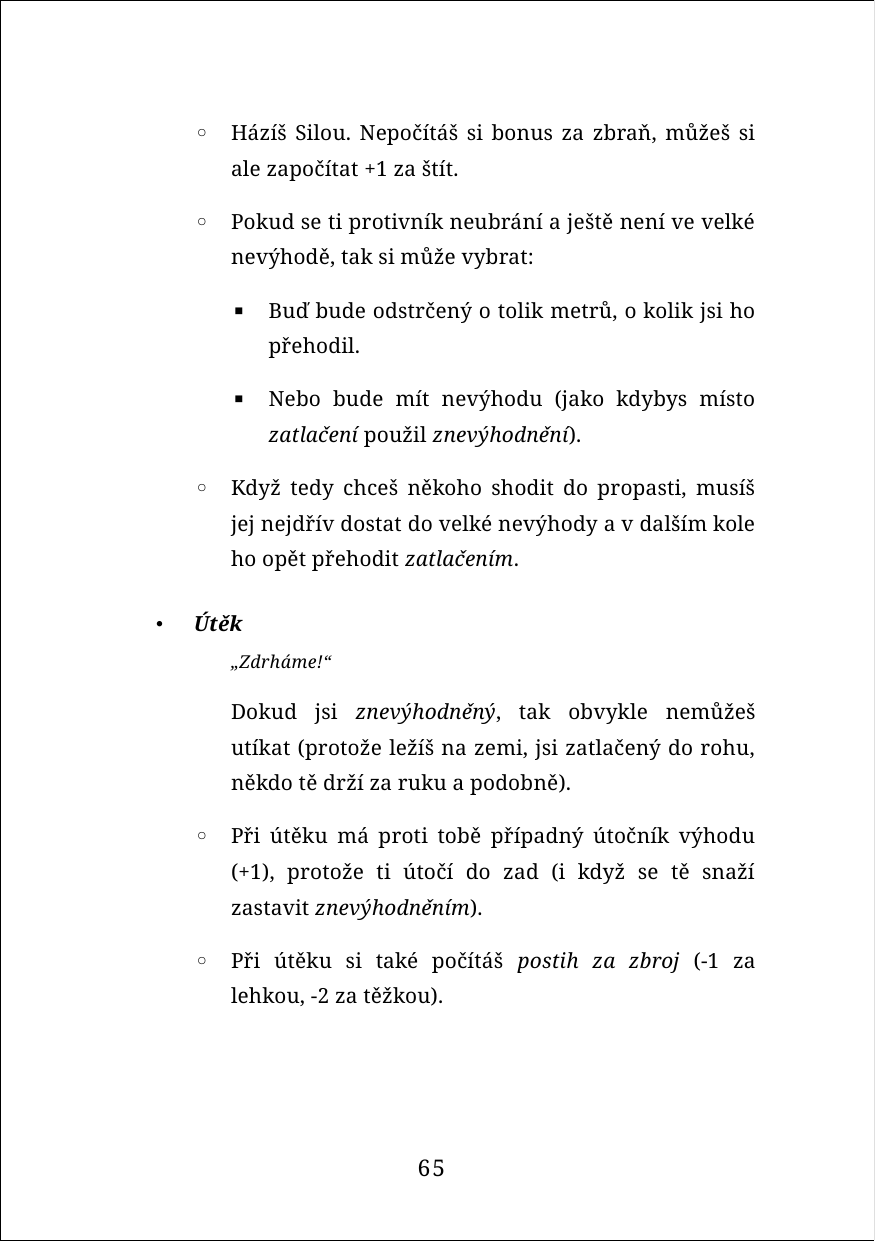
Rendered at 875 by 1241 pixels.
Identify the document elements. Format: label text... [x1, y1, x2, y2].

list Pokud se ti protivník neubrání a ještě není ve velké nevýhodě, tak si může vybrat: [193, 207, 756, 271]
list Dokud jsi znevýhodněný, tak obvykle nemůžeš utíkat (protože ležíš na zemi, jsi zatlačený do rohu, někdo tě drží za ruku a podobně). [193, 697, 756, 797]
list „Zdrháme!“ [193, 649, 756, 674]
list Nebo bude mít nevýhodu (jako kdybys místo zatlačení použil znevýhodnění). [231, 384, 756, 448]
subtitle Útěk [156, 609, 756, 638]
list Při útěku má proti tobě případný útočník výhodu (+1), protože ti útočí do zad (i když se tě snaží zastavit znevýhodněním). [193, 822, 756, 921]
list Když tedy chceš někoho shodit do propasti, musíš jej nejdřív dostat do velké nevýhody a v dalším kole ho opět přehodit zatlačením. [193, 473, 756, 573]
list Házíš Silou. Nepočítáš si bonus za zbraň, můžeš si ale započítat +1 za štít. [193, 118, 756, 182]
list Buď bude odstrčený o tolik metrů, o kolik jsi ho přehodil. [231, 296, 756, 360]
list Při útěku si také počítáš postih za zbroj (-1 za lehkou, -2 za těžkou). [193, 946, 756, 1010]
